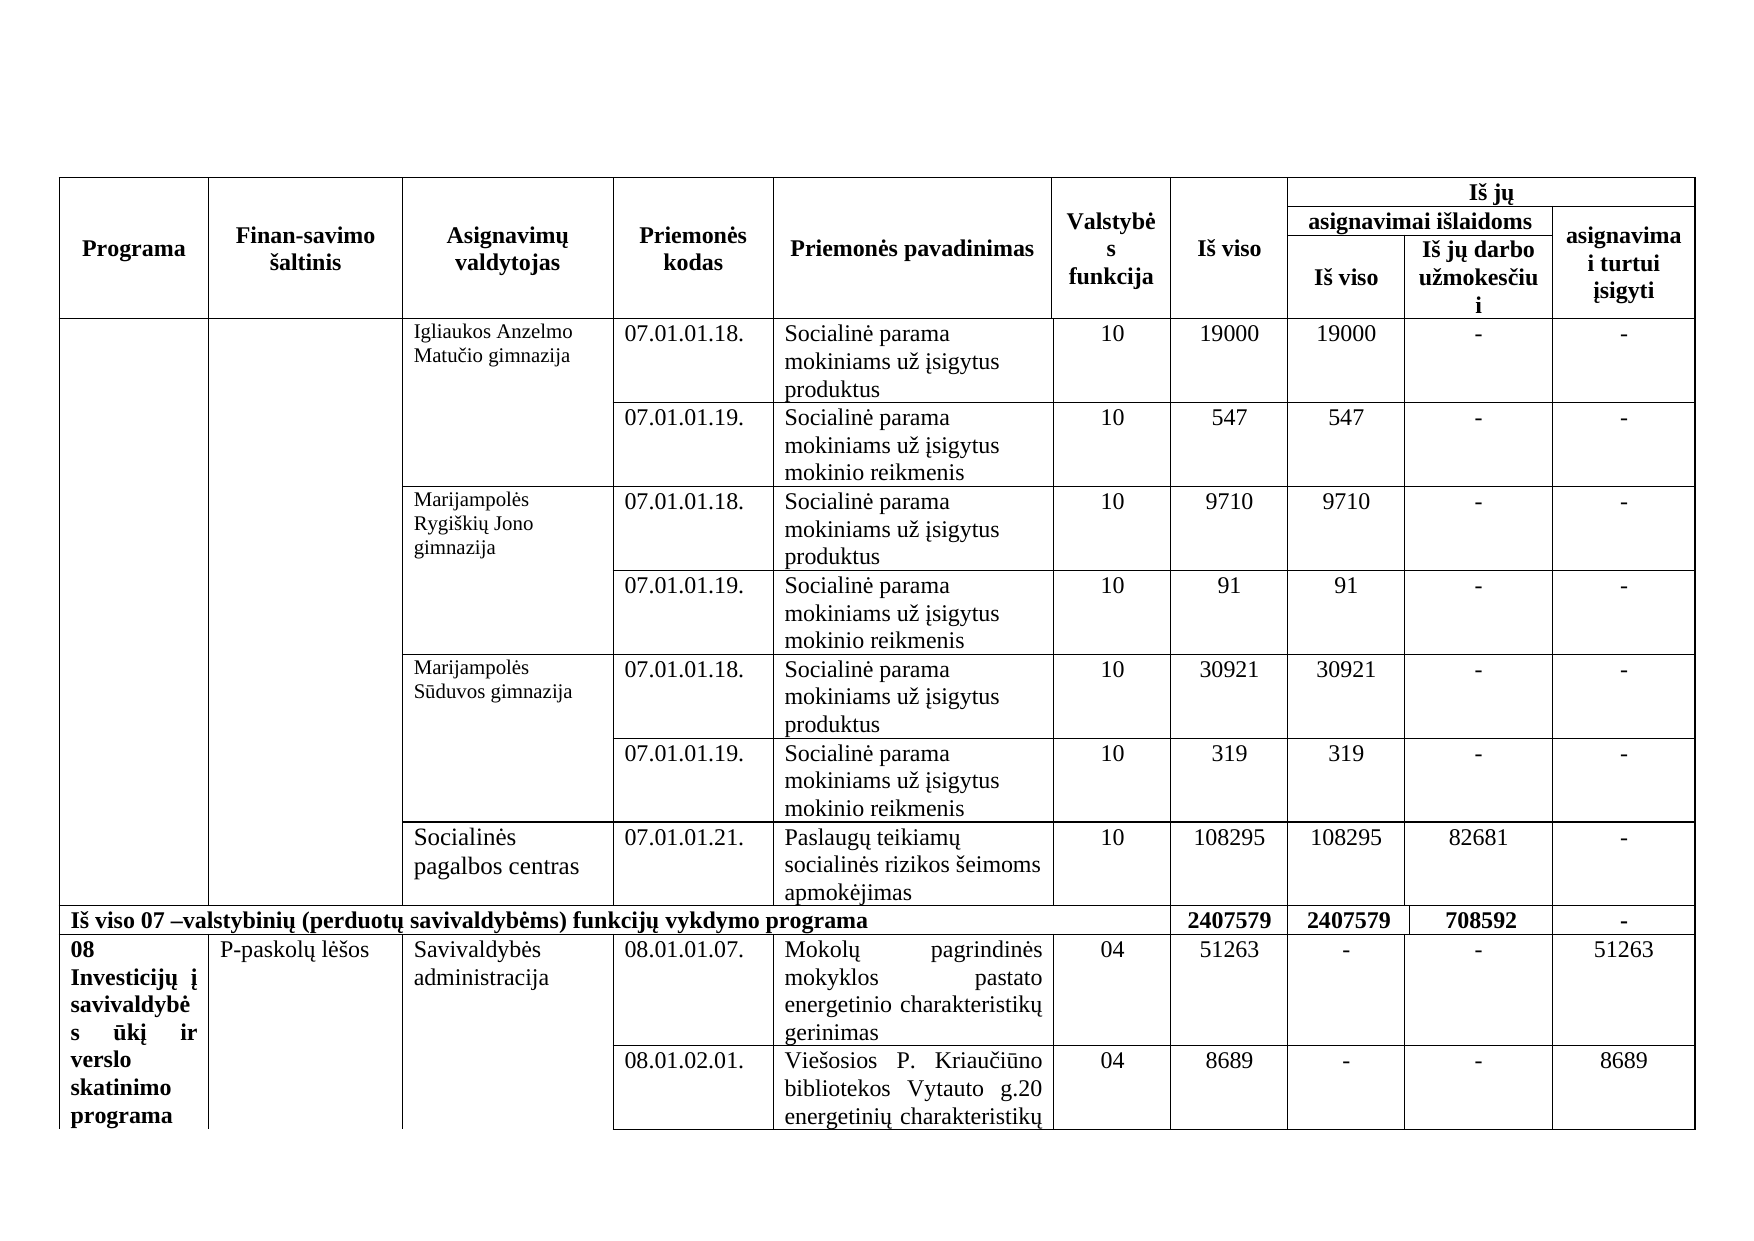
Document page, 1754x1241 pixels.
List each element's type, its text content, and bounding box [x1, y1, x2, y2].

table_cell - [1405, 655, 1552, 738]
table_cell [403, 738, 613, 821]
table_cell - [1405, 487, 1552, 570]
table_cell 19000 [1171, 319, 1287, 402]
table_cell 30921 [1288, 655, 1404, 738]
table_cell - [1553, 823, 1694, 905]
table_cell 08 Investicijų į savivaldybės ūkį ir verslo skatinimo programa [60, 935, 208, 1129]
table_cell [403, 402, 613, 486]
table_cell 07.01.01.18. [614, 487, 773, 570]
table_cell - [1553, 571, 1694, 654]
table_header Programa [60, 178, 208, 318]
table_cell Socialinė parama mokiniams už įsigytus produktus [774, 319, 1053, 402]
table_cell Socialinė parama mokiniams už įsigytus produktus [774, 487, 1053, 570]
table_cell [209, 821, 402, 905]
table_cell [209, 1045, 402, 1129]
table_cell 2407579 [1288, 906, 1409, 934]
table_cell Iš jų darbo užmokesčiui [1405, 236, 1552, 318]
table_cell 2407579 [1171, 906, 1287, 934]
table_cell 10 [1054, 571, 1170, 654]
table_cell [403, 1045, 613, 1129]
table_cell - [1553, 739, 1694, 821]
table_cell [60, 402, 208, 486]
table_cell 04 [1054, 1046, 1170, 1129]
table_cell 07.01.01.19. [614, 739, 773, 821]
table_header Finan-savimo šaltinis [209, 178, 402, 318]
table_cell - [1553, 487, 1694, 570]
table_header Iš jų [1288, 178, 1694, 206]
table_cell 108295 [1171, 823, 1287, 905]
table_cell 07.01.01.18. [614, 655, 773, 738]
table_cell - [1553, 906, 1694, 934]
table_cell asignavimai turtui įsigyti [1553, 207, 1694, 318]
table_cell 9710 [1288, 487, 1404, 570]
table_cell - [1553, 655, 1694, 738]
table_cell Socialinė parama mokiniams už įsigytus mokinio reikmenis [774, 403, 1053, 486]
table_cell - [1405, 571, 1552, 654]
table_cell 07.01.01.18. [614, 319, 773, 402]
table_cell - [1405, 935, 1552, 1045]
table_cell 30921 [1171, 655, 1287, 738]
table_cell [209, 738, 402, 821]
table_cell asignavimai išlaidoms [1288, 207, 1552, 234]
table_cell - [1405, 319, 1552, 402]
table_cell [403, 570, 613, 654]
table_header Valstybės funkcija [1052, 178, 1170, 318]
table_cell 82681 [1405, 823, 1552, 905]
table_cell - [1288, 1046, 1404, 1129]
table_cell 51263 [1171, 935, 1287, 1045]
table_cell 547 [1171, 403, 1287, 486]
table_cell Iš viso 07 –valstybinių (perduotų savivaldybėms) funkcijų vykdymo programa [60, 906, 1170, 934]
table_cell [209, 319, 402, 402]
table_cell 19000 [1288, 319, 1404, 402]
table_cell 07.01.01.21. [614, 823, 773, 905]
table_cell 91 [1288, 571, 1404, 654]
table_cell [209, 654, 402, 738]
table_cell Mokolų pagrindinės mokyklos pastato energetinio charakteristikų gerinimas [774, 935, 1053, 1045]
table_cell 108295 [1288, 823, 1404, 905]
table_cell [60, 486, 208, 570]
table_cell 319 [1171, 739, 1287, 821]
table_cell 708592 [1410, 906, 1552, 934]
table_cell 91 [1171, 571, 1287, 654]
table_cell 10 [1054, 403, 1170, 486]
table_cell 08.01.01.07. [614, 935, 773, 1045]
table_cell - [1405, 739, 1552, 821]
table_header Priemonės pavadinimas [774, 178, 1051, 318]
table_cell 51263 [1553, 935, 1694, 1045]
table_cell Socialinės pagalbos centras [403, 823, 613, 905]
table_cell - [1405, 403, 1552, 486]
table_cell - [1288, 935, 1404, 1045]
table_cell [209, 570, 402, 654]
table_cell 07.01.01.19. [614, 403, 773, 486]
table_cell Igliaukos Anzelmo Matučio gimnazija [403, 319, 613, 402]
table_cell [60, 821, 208, 905]
table_cell 07.01.01.19. [614, 571, 773, 654]
table_cell Socialinė parama mokiniams už įsigytus mokinio reikmenis [774, 571, 1053, 654]
table_cell Socialinė parama mokiniams už įsigytus produktus [774, 655, 1053, 738]
table_cell 10 [1054, 487, 1170, 570]
table_cell [60, 319, 208, 402]
table_cell 8689 [1553, 1046, 1694, 1129]
table_cell 8689 [1171, 1046, 1287, 1129]
table_header Iš viso [1171, 178, 1287, 318]
table_cell 10 [1054, 823, 1170, 905]
table_cell 547 [1288, 403, 1404, 486]
table_cell Savivaldybės administracija [403, 935, 613, 1045]
table_cell [209, 402, 402, 486]
table_cell [60, 570, 208, 654]
table_cell [209, 486, 402, 570]
table_header Asignavimų valdytojas [403, 178, 613, 318]
table_cell 319 [1288, 739, 1404, 821]
table_cell 10 [1054, 739, 1170, 821]
table_cell 08.01.02.01. [614, 1046, 773, 1129]
table_cell Iš viso [1288, 236, 1404, 318]
table_cell 10 [1054, 655, 1170, 738]
table_cell Paslaugų teikiamų socialinės rizikos šeimoms apmokėjimas [774, 823, 1053, 905]
table_header Priemonės kodas [614, 178, 773, 318]
table_cell - [1553, 319, 1694, 402]
table_cell Marijampolės Sūduvos gimnazija [403, 655, 613, 738]
table_cell Socialinė parama mokiniams už įsigytus mokinio reikmenis [774, 739, 1053, 821]
table_cell [60, 654, 208, 738]
table_cell 9710 [1171, 487, 1287, 570]
table_cell Viešosios P. Kriaučiūno bibliotekos Vytauto g.20 energetinių charakteristikų [774, 1046, 1053, 1129]
table_cell Marijampolės Rygiškių Jono gimnazija [403, 487, 613, 570]
table_cell 10 [1054, 319, 1170, 402]
table_cell 04 [1054, 935, 1170, 1045]
table_cell - [1553, 403, 1694, 486]
table_cell [60, 738, 208, 821]
table_cell - [1405, 1046, 1552, 1129]
table_cell P-paskolų lėšos [209, 935, 402, 1045]
